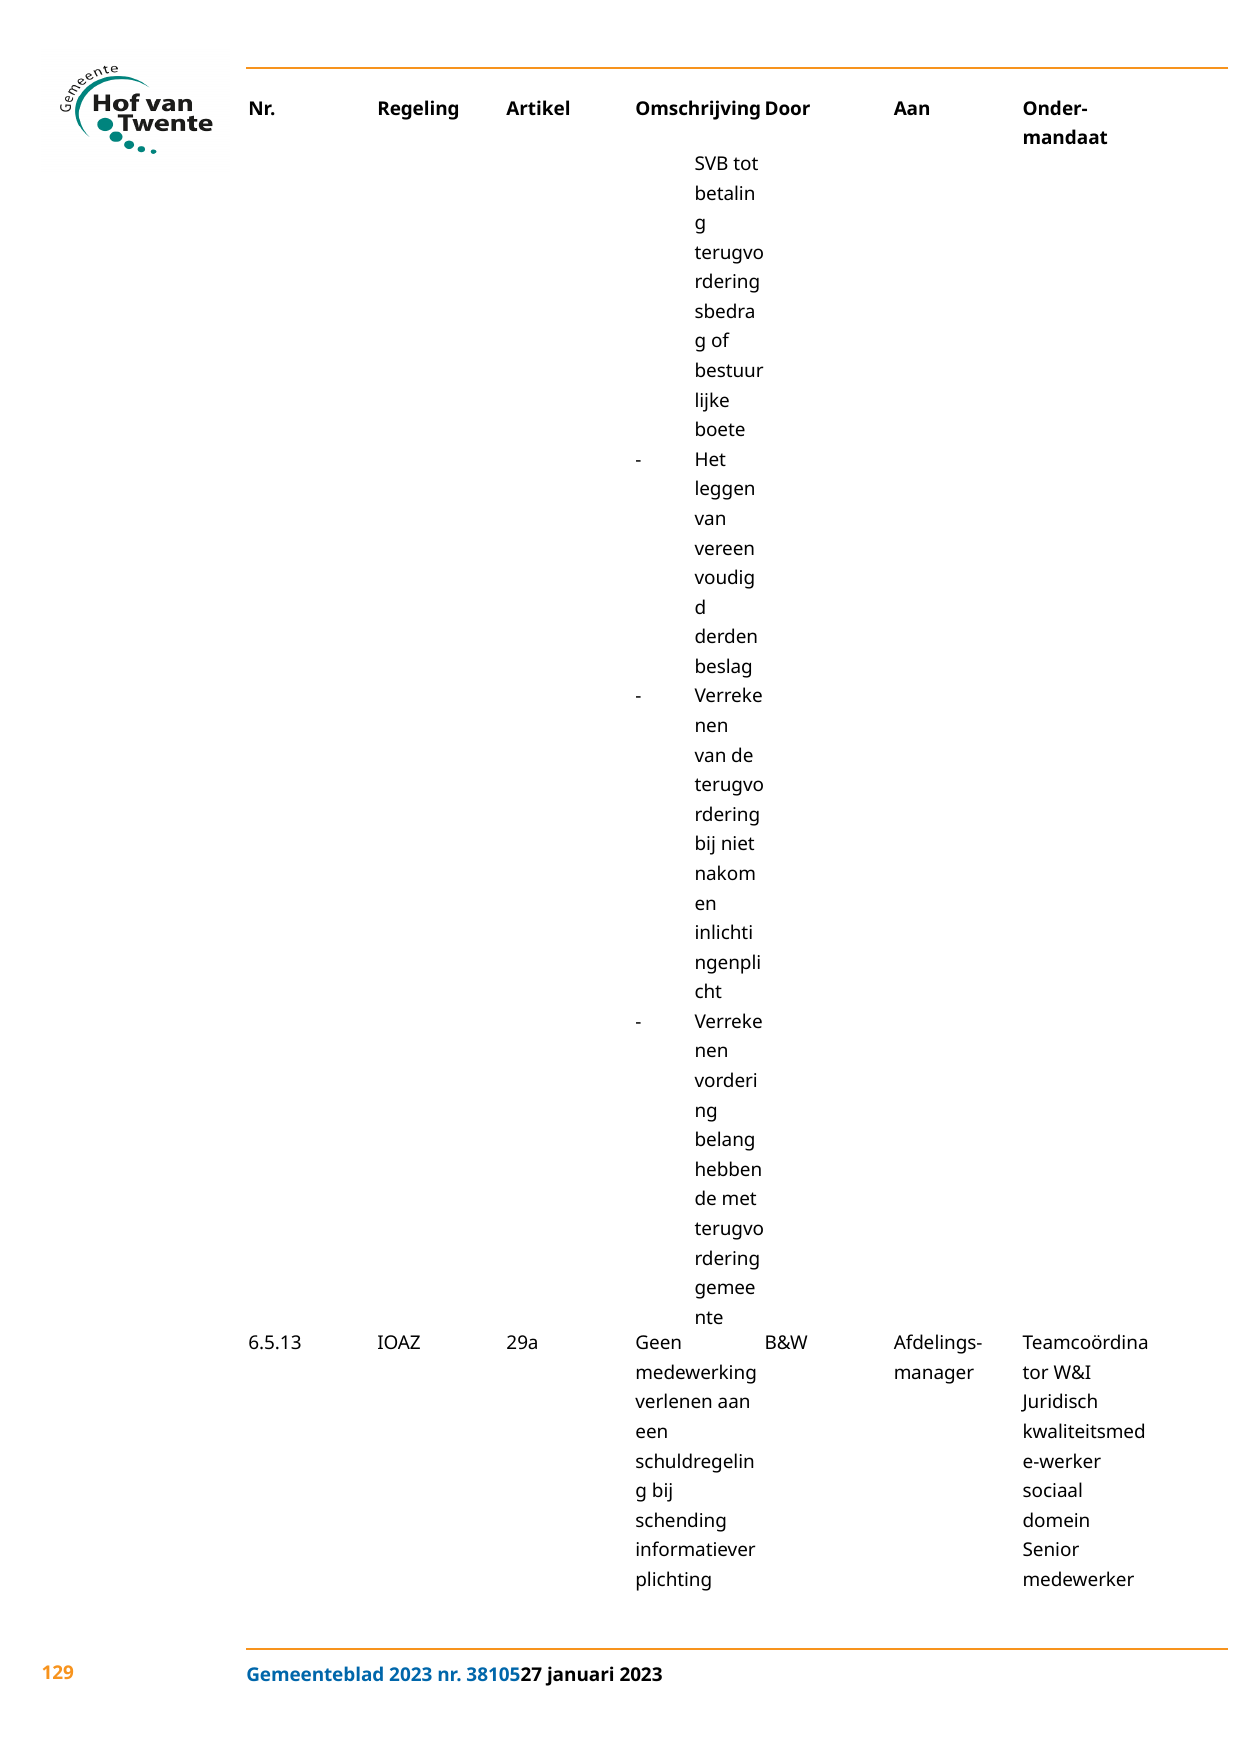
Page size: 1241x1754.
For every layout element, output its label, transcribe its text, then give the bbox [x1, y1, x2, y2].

table_cell [1023, 150, 1152, 1329]
table_cell [764, 150, 893, 1329]
table_cell Teamcoördinator W&I Juridisch kwaliteitsmede-werker sociaal domein Senior medewerker [1023, 1330, 1152, 1592]
table_cell B&W [764, 1330, 893, 1592]
table_cell [894, 150, 1022, 1329]
table_header Omschrijving [635, 95, 764, 150]
picture [41, 47, 231, 172]
table_header Artikel [506, 95, 635, 150]
table_header Onder-mandaat [1023, 95, 1152, 150]
table_cell IOAZ [377, 1330, 506, 1592]
table_header Regeling [377, 95, 506, 150]
table_header Nr. [248, 95, 377, 150]
table_cell Geen medewerking verlenen aan een schuldregeling bij schending informatieverplichting [635, 1330, 764, 1592]
table_cell 6.5.13 [248, 1330, 377, 1592]
table_cell [377, 150, 506, 1329]
table_cell Afdelings-manager [894, 1330, 1022, 1592]
table_cell [506, 150, 635, 1329]
table_cell 29a [506, 1330, 635, 1592]
table_header Door [764, 95, 893, 150]
table_cell SVB tot betaling terugvorderingsbedrag of bestuurlijke boete Het leggen van vereenvoudigd derdenbeslag Verrekenen van de terugvordering bij niet nakomen inlichtingenplicht Verrekenen vordering belanghebbende met terugvordering gemeente [635, 150, 764, 1329]
table_cell [248, 150, 377, 1329]
table_header Aan [894, 95, 1022, 150]
